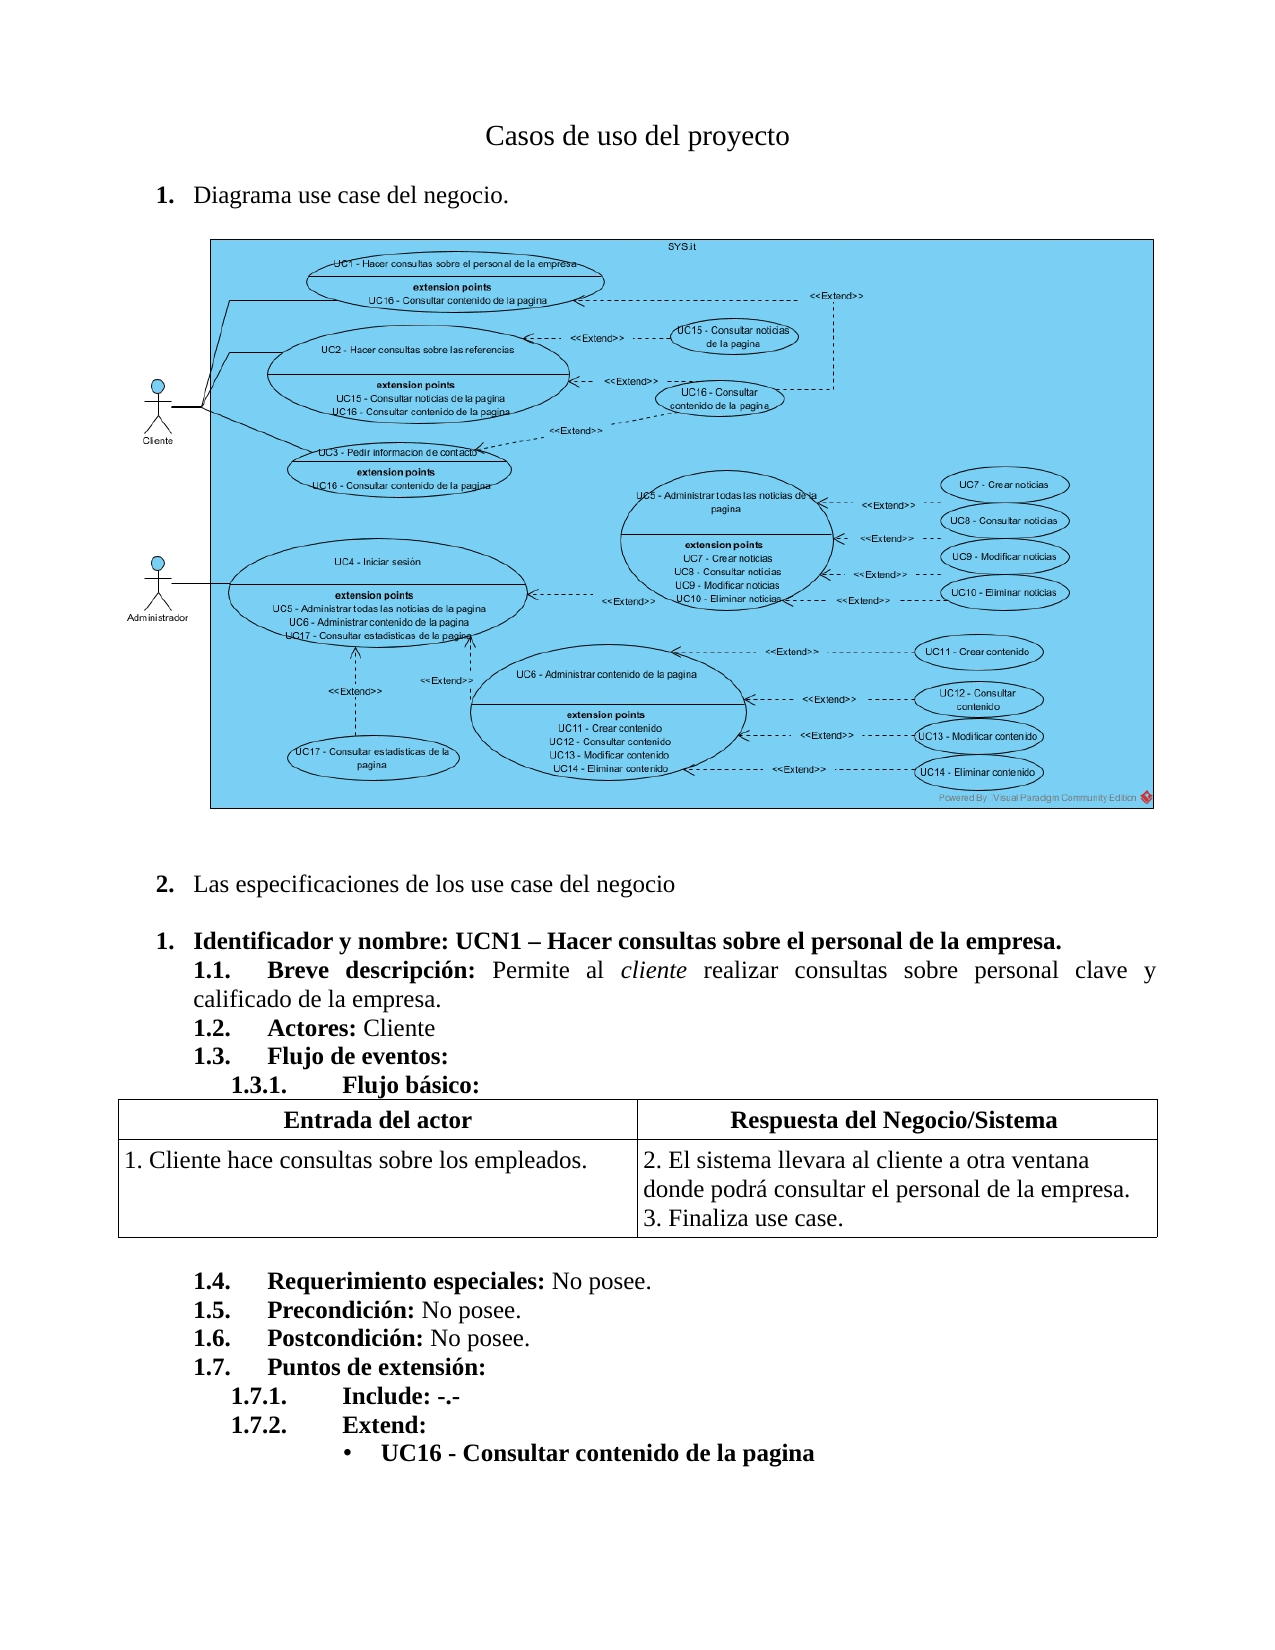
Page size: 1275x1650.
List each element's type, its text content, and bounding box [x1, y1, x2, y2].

list Puntos de extensión: [193, 1352, 1157, 1381]
list Identificador y nombre: UCN1 – Hacer consultas sobre el personal de la empresa. [156, 926, 1157, 955]
list Actores: Cliente [193, 1013, 1157, 1041]
list Precondición: No posee. [193, 1295, 1157, 1323]
list Requerimiento especiales: No posee. [193, 1266, 1157, 1295]
list Flujo básico: [231, 1070, 1157, 1099]
text Casos de uso del proyecto [118, 118, 1157, 152]
list Include: -.- [231, 1381, 1157, 1410]
table_cell 1. Cliente hace consultas sobre los empleados. [119, 1140, 637, 1237]
list Las especificaciones de los use case del negocio [156, 869, 1157, 898]
list Flujo de eventos: [193, 1041, 1157, 1070]
list Postcondición: No posee. [193, 1323, 1157, 1352]
table_header Respuesta del Negocio/Sistema [638, 1100, 1157, 1139]
list Extend: [231, 1410, 1157, 1438]
picture [118, 237, 1157, 812]
list Diagrama use case del negocio. [156, 180, 1157, 209]
list UC16 - Consultar contenido de la pagina [343, 1438, 1157, 1467]
table_cell 2. El sistema llevara al cliente a otra ventana donde podrá consultar el personal de la empresa. 3. Finaliza use case. [638, 1140, 1157, 1237]
list Breve descripción: Permite al cliente realizar consultas sobre personal clave y calificado de la empresa. [193, 955, 1157, 1013]
table_header Entrada del actor [119, 1100, 637, 1139]
